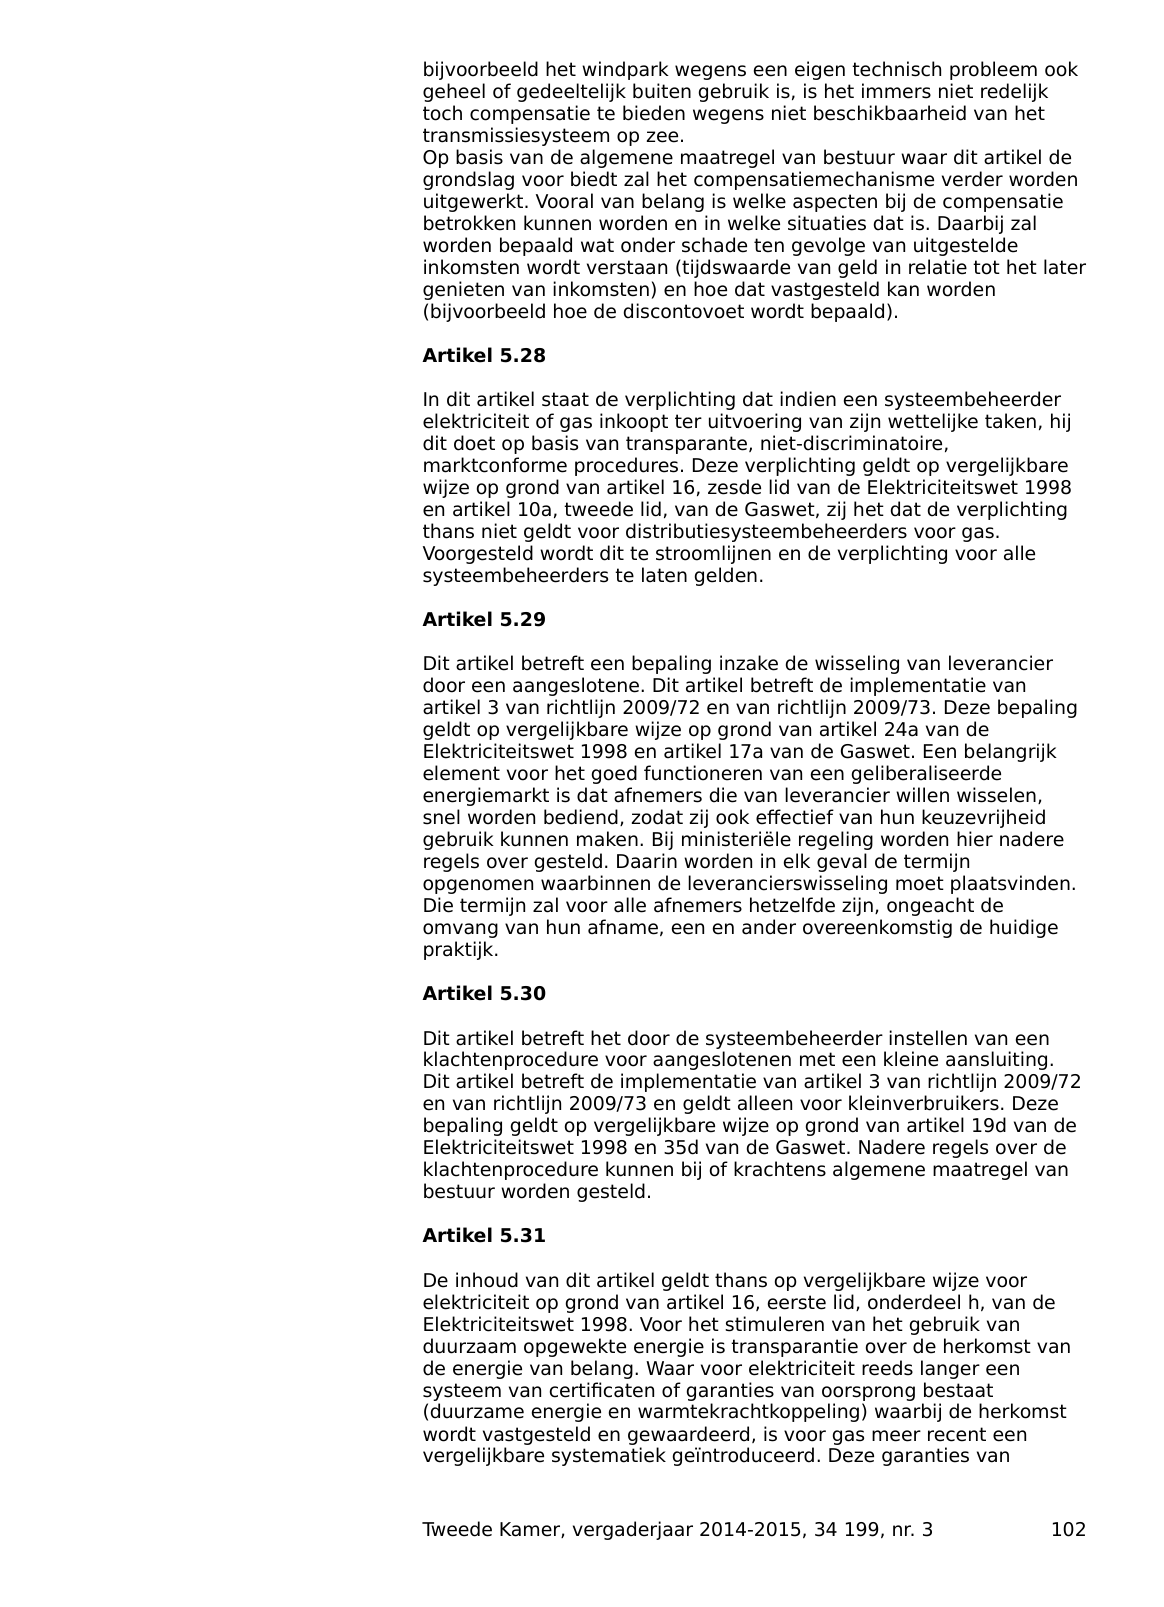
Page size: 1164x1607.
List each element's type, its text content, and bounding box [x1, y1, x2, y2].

text In dit artikel staat de verplichting dat indien een systeembeheerder elektriciteit of gas inkoopt ter uitvoering van zijn wettelijke taken, hij dit doet op basis van transparante, niet-discriminatoire, marktconforme procedures. Deze verplichting geldt op vergelijkbare wijze op grond van artikel 16, zesde lid van de Elektriciteitswet 1998 en artikel 10a, tweede lid, van de Gaswet, zij het dat de verplichting thans niet geldt voor distributiesysteembeheerders voor gas. Voorgesteld wordt dit te stroomlijnen en de verplichting voor alle systeembeheerders te laten gelden. [422, 389, 1087, 587]
text Op basis van de algemene maatregel van bestuur waar dit artikel de grondslag voor biedt zal het compensatiemechanisme verder worden uitgewerkt. Vooral van belang is welke aspecten bij de compensatie betrokken kunnen worden en in welke situaties dat is. Daarbij zal worden bepaald wat onder schade ten gevolge van uitgestelde inkomsten wordt verstaan (tijdswaarde van geld in relatie tot het later genieten van inkomsten) en hoe dat vastgesteld kan worden (bijvoorbeeld hoe de discontovoet wordt bepaald). [422, 147, 1087, 323]
text Dit artikel betreft een bepaling inzake de wisseling van leverancier door een aangeslotene. Dit artikel betreft de implementatie van artikel 3 van richtlijn 2009/72 en van richtlijn 2009/73. Deze bepaling geldt op vergelijkbare wijze op grond van artikel 24a van de Elektriciteitswet 1998 en artikel 17a van de Gaswet. Een belangrijk element voor het goed functioneren van een geliberaliseerde energiemarkt is dat afnemers die van leverancier willen wisselen, snel worden bediend, zodat zij ook effectief van hun keuzevrijheid gebruik kunnen maken. Bij ministeriële regeling worden hier nadere regels over gesteld. Daarin worden in elk geval de termijn opgenomen waarbinnen de leverancierswisseling moet plaatsvinden. Die termijn zal voor alle afnemers hetzelfde zijn, ongeacht de omvang van hun afname, een en ander overeenkomstig de huidige praktijk. [422, 653, 1087, 961]
subtitle Artikel 5.29 [422, 609, 1087, 631]
subtitle Artikel 5.30 [422, 983, 1087, 1005]
text bijvoorbeeld het windpark wegens een eigen technisch probleem ook geheel of gedeeltelijk buiten gebruik is, is het immers niet redelijk toch compensatie te bieden wegens niet beschikbaarheid van het transmissiesysteem op zee. [422, 59, 1087, 147]
subtitle Artikel 5.31 [422, 1225, 1087, 1247]
text De inhoud van dit artikel geldt thans op vergelijkbare wijze voor elektriciteit op grond van artikel 16, eerste lid, onderdeel h, van de Elektriciteitswet 1998. Voor het stimuleren van het gebruik van duurzaam opgewekte energie is transparantie over de herkomst van de energie van belang. Waar voor elektriciteit reeds langer een systeem van certificaten of garanties van oorsprong bestaat (duurzame energie en warmtekrachtkoppeling) waarbij de herkomst wordt vastgesteld en gewaardeerd, is voor gas meer recent een vergelijkbare systematiek geïntroduceerd. Deze garanties van [422, 1269, 1087, 1467]
text Dit artikel betreft het door de systeembeheerder instellen van een klachtenprocedure voor aangeslotenen met een kleine aansluiting. Dit artikel betreft de implementatie van artikel 3 van richtlijn 2009/72 en van richtlijn 2009/73 en geldt alleen voor kleinverbruikers. Deze bepaling geldt op vergelijkbare wijze op grond van artikel 19d van de Elektriciteitswet 1998 en 35d van de Gaswet. Nadere regels over de klachtenprocedure kunnen bij of krachtens algemene maatregel van bestuur worden gesteld. [422, 1027, 1087, 1203]
subtitle Artikel 5.28 [422, 345, 1087, 367]
